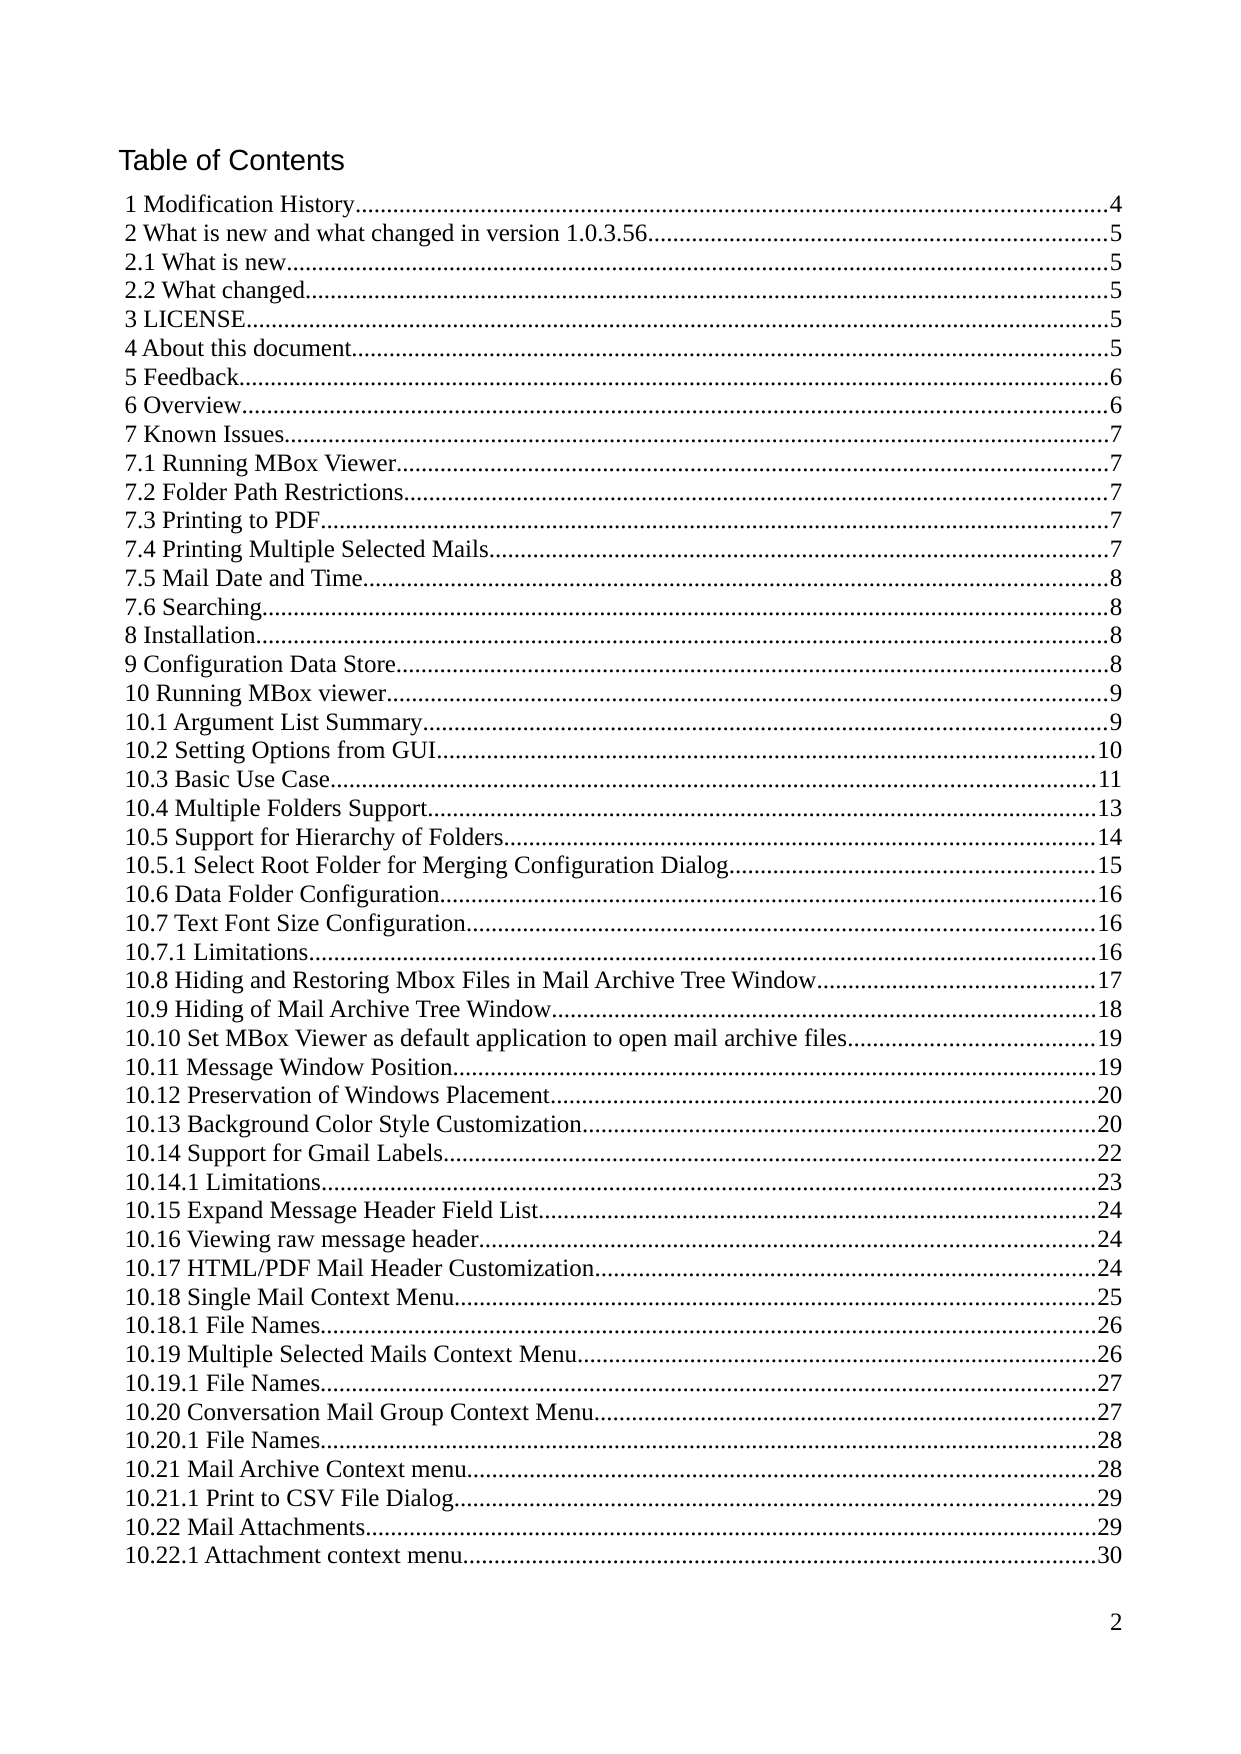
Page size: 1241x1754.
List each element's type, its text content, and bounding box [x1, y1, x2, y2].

text 10.18 Single Mail Context Menu 25 [118, 1282, 1122, 1310]
text 3 LICENSE 5 [118, 304, 1122, 333]
text 7.6 Searching 8 [118, 592, 1122, 620]
text 6 Overview 6 [118, 390, 1122, 419]
text 10.1 Argument List Summary 9 [118, 707, 1122, 735]
text 10.11 Message Window Position 19 [118, 1052, 1122, 1080]
text 1 Modification History 4 [118, 189, 1122, 218]
text 7 Known Issues 7 [118, 419, 1122, 448]
text 10.10 Set MBox Viewer as default application to open mail archive files 19 [118, 1023, 1122, 1052]
text 10.22.1 Attachment context menu 30 [118, 1540, 1122, 1569]
text 10.17 HTML/PDF Mail Header Customization 24 [118, 1253, 1122, 1282]
text 10.21.1 Print to CSV File Dialog 29 [118, 1483, 1122, 1512]
text 2.1 What is new 5 [118, 247, 1122, 275]
text 10.7.1 Limitations 16 [118, 937, 1122, 965]
text 2 What is new and what changed in version 1.0.3.56 5 [118, 218, 1122, 247]
text 10.5.1 Select Root Folder for Merging Configuration Dialog 15 [118, 850, 1122, 879]
text 7.4 Printing Multiple Selected Mails 7 [118, 534, 1122, 563]
text 7.1 Running MBox Viewer 7 [118, 448, 1122, 477]
text 10.19.1 File Names 27 [118, 1368, 1122, 1397]
subtitle Table of Contents [118, 143, 1122, 177]
text 10.3 Basic Use Case 11 [118, 764, 1122, 793]
text 10.19 Multiple Selected Mails Context Menu 26 [118, 1339, 1122, 1368]
text 10.12 Preservation of Windows Placement 20 [118, 1080, 1122, 1109]
text 7.3 Printing to PDF 7 [118, 505, 1122, 534]
text 10.14.1 Limitations 23 [118, 1167, 1122, 1195]
text 10.20 Conversation Mail Group Context Menu 27 [118, 1397, 1122, 1425]
text 10.8 Hiding and Restoring Mbox Files in Mail Archive Tree Window 17 [118, 965, 1122, 994]
text 8 Installation 8 [118, 620, 1122, 649]
text 7.2 Folder Path Restrictions 7 [118, 477, 1122, 505]
text 10.7 Text Font Size Configuration 16 [118, 908, 1122, 937]
text 10.21 Mail Archive Context menu 28 [118, 1454, 1122, 1483]
text 10.2 Setting Options from GUI 10 [118, 735, 1122, 764]
text 4 About this document 5 [118, 333, 1122, 362]
text 10 Running MBox viewer 9 [118, 678, 1122, 707]
text 2.2 What changed 5 [118, 275, 1122, 304]
text 7.5 Mail Date and Time 8 [118, 563, 1122, 592]
text 10.13 Background Color Style Customization 20 [118, 1109, 1122, 1138]
text 10.5 Support for Hierarchy of Folders 14 [118, 822, 1122, 850]
text 9 Configuration Data Store 8 [118, 649, 1122, 678]
text 10.14 Support for Gmail Labels 22 [118, 1138, 1122, 1167]
text 10.15 Expand Message Header Field List 24 [118, 1195, 1122, 1224]
text 10.4 Multiple Folders Support 13 [118, 793, 1122, 822]
text 10.22 Mail Attachments 29 [118, 1512, 1122, 1540]
text 5 Feedback 6 [118, 362, 1122, 390]
text 10.6 Data Folder Configuration 16 [118, 879, 1122, 908]
text 10.18.1 File Names 26 [118, 1310, 1122, 1339]
text 10.20.1 File Names 28 [118, 1425, 1122, 1454]
text 10.9 Hiding of Mail Archive Tree Window 18 [118, 994, 1122, 1023]
text 10.16 Viewing raw message header 24 [118, 1224, 1122, 1253]
